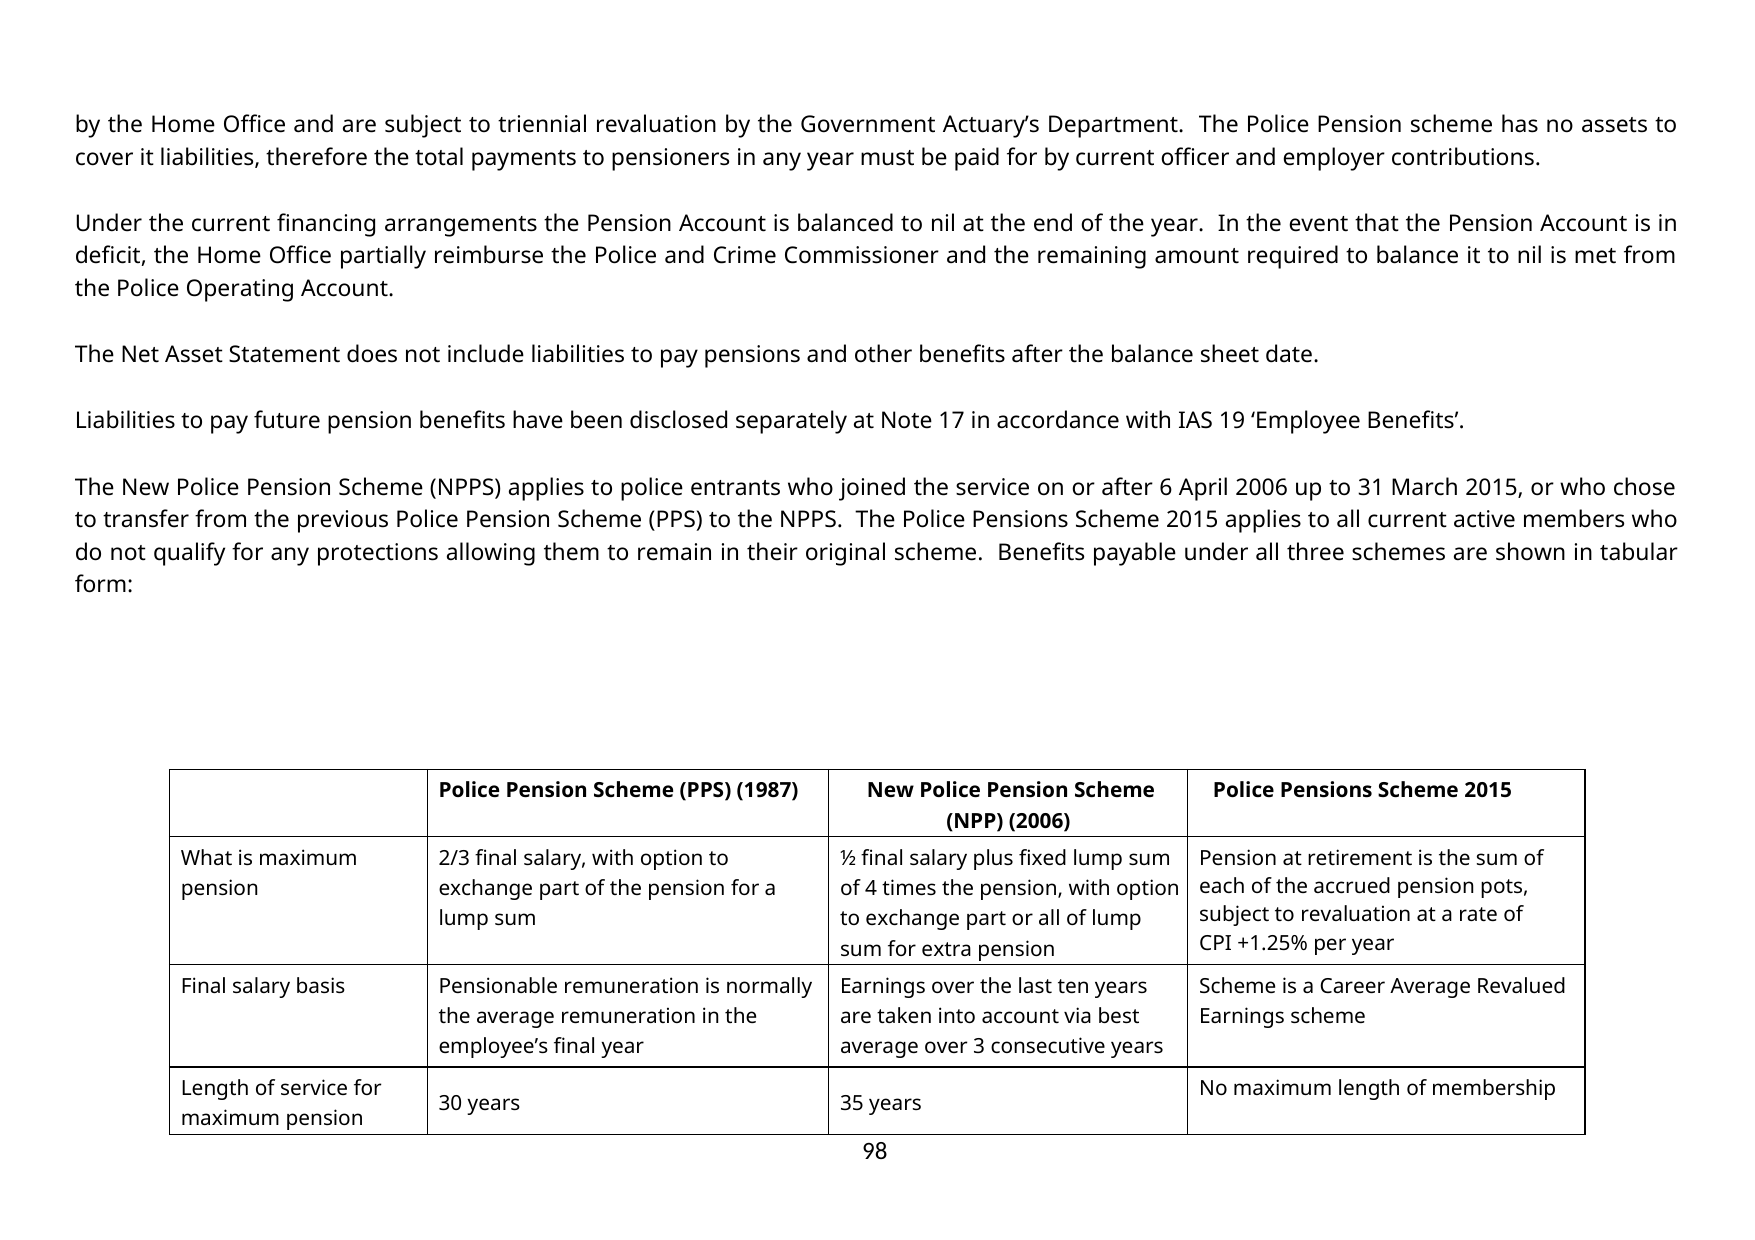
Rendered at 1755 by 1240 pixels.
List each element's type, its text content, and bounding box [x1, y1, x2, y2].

table_cell Earnings over the last ten years are taken into account via best average over 3 consecutive years [829, 965, 1187, 1066]
text The Net Asset Statement does not include liabilities to pay pensions and other benefits after the balance sheet date. [74, 338, 1680, 369]
text Under the current financing arrangements the Pension Account is balanced to nil at the end of the year. In the event that the Pension Account is in deficit, the Home Office partially reimburse the Police and Crime Commissioner and the remaining amount required to balance it to nil is met from the Police Operating Account. [74, 207, 1680, 303]
table_cell Length of service for maximum pension [170, 1068, 427, 1134]
table_cell Pension at retirement is the sum of each of the accrued pension pots, subject to revaluation at a rate of CPI +1.25% per year [1188, 837, 1584, 964]
text by the Home Office and are subject to triennial revaluation by the Government Actuary’s Department. The Police Pension scheme has no assets to cover it liabilities, therefore the total payments to pensioners in any year must be paid for by current officer and employer contributions. [74, 108, 1680, 172]
table_cell No maximum length of membership [1188, 1068, 1584, 1134]
table_cell 35 years [829, 1068, 1187, 1134]
table_header New Police Pension Scheme (NPP) (2006) [829, 770, 1187, 836]
table_cell 30 years [428, 1068, 828, 1134]
table_header [170, 770, 427, 836]
table_cell Scheme is a Career Average Revalued Earnings scheme [1188, 965, 1584, 1066]
table_cell 2/3 final salary, with option to exchange part of the pension for a lump sum [428, 837, 828, 964]
text Liabilities to pay future pension benefits have been disclosed separately at Note 17 in accordance with IAS 19 ‘Employee Benefits’. [74, 404, 1680, 436]
table_cell Final salary basis [170, 965, 427, 1066]
table_cell What is maximum pension [170, 837, 427, 964]
text The New Police Pension Scheme (NPPS) applies to police entrants who joined the service on or after 6 April 2006 up to 31 March 2015, or who chose to transfer from the previous Police Pension Scheme (PPS) to the NPPS. The Police Pensions Scheme 2015 applies to all current active members who do not qualify for any protections allowing them to remain in their original scheme. Benefits payable under all three schemes are shown in tabular form: [74, 471, 1680, 600]
table_header Police Pension Scheme (PPS) (1987) [428, 770, 828, 836]
table_cell Pensionable remuneration is normally the average remuneration in the employee’s final year [428, 965, 828, 1066]
table_cell ½ final salary plus fixed lump sum of 4 times the pension, with option to exchange part or all of lump sum for extra pension [829, 837, 1187, 964]
table_header Police Pensions Scheme 2015 [1188, 770, 1584, 836]
